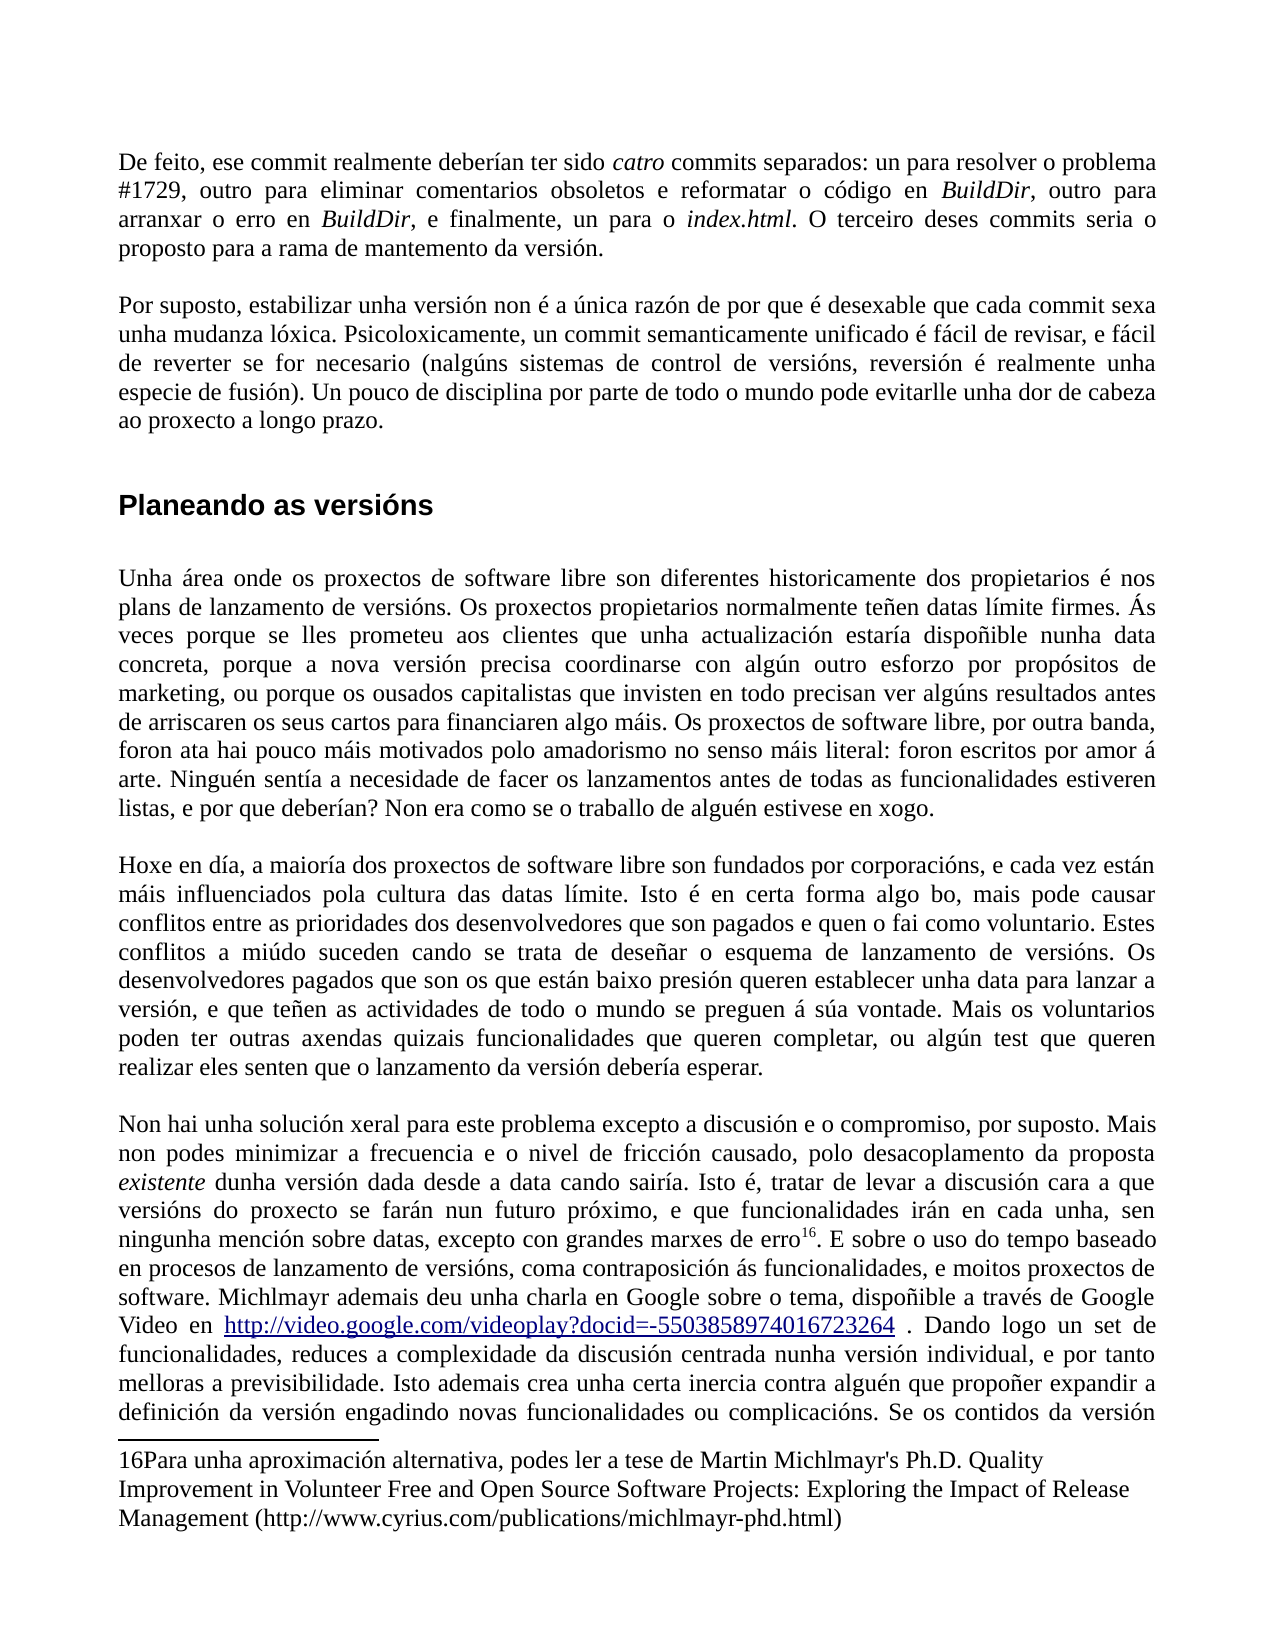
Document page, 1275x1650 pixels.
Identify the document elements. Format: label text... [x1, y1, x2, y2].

text Hoxe en día, a maioría dos proxectos de software libre son fundados por corporacións, e cada vez están máis influenciados pola cultura das datas límite. Isto é en certa forma algo bo, mais pode causar conflitos entre as prioridades dos desenvolvedores que son pagados e quen o fai como voluntario. Estes conflitos a miúdo suceden cando se trata de deseñar o esquema de lanzamento de versións. Os desenvolvedores pagados que son os que están baixo presión queren establecer unha data para lanzar a versión, e que teñen as actividades de todo o mundo se preguen á súa vontade. Mais os voluntarios poden ter outras axendas quizais funcionalidades que queren completar, ou algún test que queren realizar eles senten que o lanzamento da versión debería esperar. [118, 850, 1157, 1080]
subtitle Planeando as versións [118, 488, 1157, 522]
text Unha área onde os proxectos de software libre son diferentes historicamente dos propietarios é nos plans de lanzamento de versións. Os proxectos propietarios normalmente teñen datas límite firmes. Ás veces porque se lles prometeu aos clientes que unha actualización estaría dispoñible nunha data concreta, porque a nova versión precisa coordinarse con algún outro esforzo por propósitos de marketing, ou porque os ousados capitalistas que invisten en todo precisan ver algúns resultados antes de arriscaren os seus cartos para financiaren algo máis. Os proxectos de software libre, por outra banda, foron ata hai pouco máis motivados polo amadorismo no senso máis literal: foron escritos por amor á arte. Ninguén sentía a necesidade de facer os lanzamentos antes de todas as funcionalidades estiveren listas, e por que deberían? Non era como se o traballo de alguén estivese en xogo. [118, 563, 1157, 822]
text Para unha aproximación alternativa, podes ler a tese de Martin Michlmayr's Ph.D. Quality Improvement in Volunteer Free and Open Source Software Projects: Exploring the Impact of Release Management (http://www.cyrius.com/publications/michlmayr-phd.html) [118, 1446, 1157, 1532]
text Non hai unha solución xeral para este problema excepto a discusión e o compromiso, por suposto. Mais non podes minimizar a frecuencia e o nivel de fricción causado, polo desacoplamento da proposta existente dunha versión dada desde a data cando sairía. Isto é, tratar de levar a discusión cara a que versións do proxecto se farán nun futuro próximo, e que funcionalidades irán en cada unha, sen ningunha mención sobre datas, excepto con grandes marxes de erro. E sobre o uso do tempo baseado en procesos de lanzamento de versións, coma contraposición ás funcionalidades, e moitos proxectos de software. Michlmayr ademais deu unha charla en Google sobre o tema, dispoñible a través de Google Video en http://video.google.com/videoplay?docid=-5503858974016723264 . Dando logo un set de funcionalidades, reduces a complexidade da discusión centrada nunha versión individual, e por tanto melloras a previsibilidade. Isto ademais crea unha certa inercia contra alguén que propoñer expandir a definición da versión engadindo novas funcionalidades ou complicacións. Se os contidos da versión [118, 1109, 1157, 1425]
text De feito, ese commit realmente deberían ter sido catro commits separados: un para resolver o problema #1729, outro para eliminar comentarios obsoletos e reformatar o código en BuildDir, outro para arranxar o erro en BuildDir, e finalmente, un para o index.html. O terceiro deses commits seria o proposto para a rama de mantemento da versión. [118, 147, 1157, 262]
text Por suposto, estabilizar unha versión non é a única razón de por que é desexable que cada commit sexa unha mudanza lóxica. Psicoloxicamente, un commit semanticamente unificado é fácil de revisar, e fácil de reverter se for necesario (nalgúns sistemas de control de versións, reversión é realmente unha especie de fusión). Un pouco de disciplina por parte de todo o mundo pode evitarlle unha dor de cabeza ao proxecto a longo prazo. [118, 291, 1157, 434]
